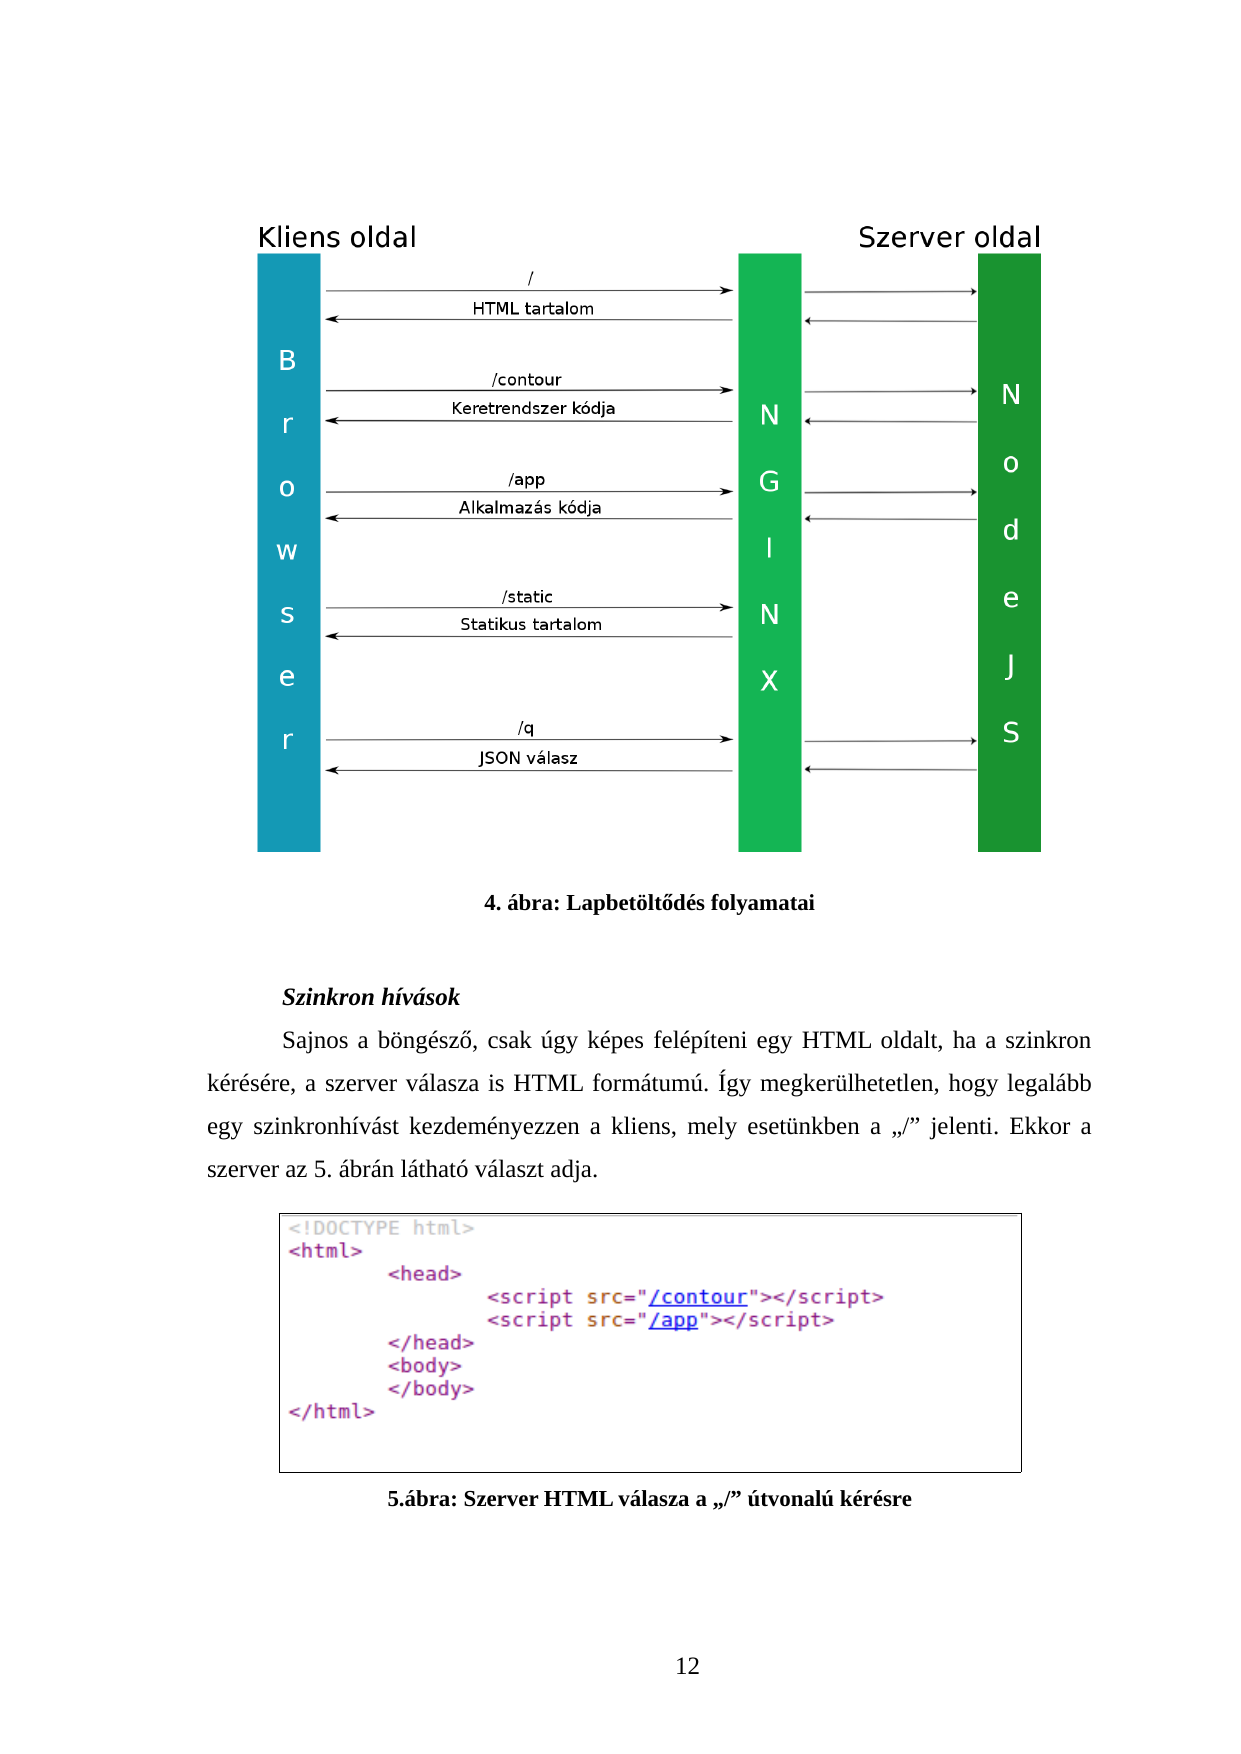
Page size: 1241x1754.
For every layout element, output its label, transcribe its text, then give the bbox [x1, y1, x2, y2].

text 5.ábra: Szerver HTML válasza a „/” útvonalú kérésre [207, 1469, 1092, 1512]
text Sajnos a böngésző, csak úgy képes felépíteni egy HTML oldalt, ha a szinkron kérésére, a szerver válasza is HTML formátumú. Így megkerülhetetlen, hogy legalább egy szinkronhívást kezdeményezzen a kliens, mely esetünkben a „/” jelenti. Ekkor a szerver az 5. ábrán látható választ adja. [207, 1025, 1092, 1183]
picture [281, 1215, 1018, 1469]
subtitle Szinkron hívások [244, 982, 1092, 1011]
picture [206, 211, 1093, 876]
text 4. ábra: Lapbetöltődés folyamatai [207, 876, 1092, 915]
